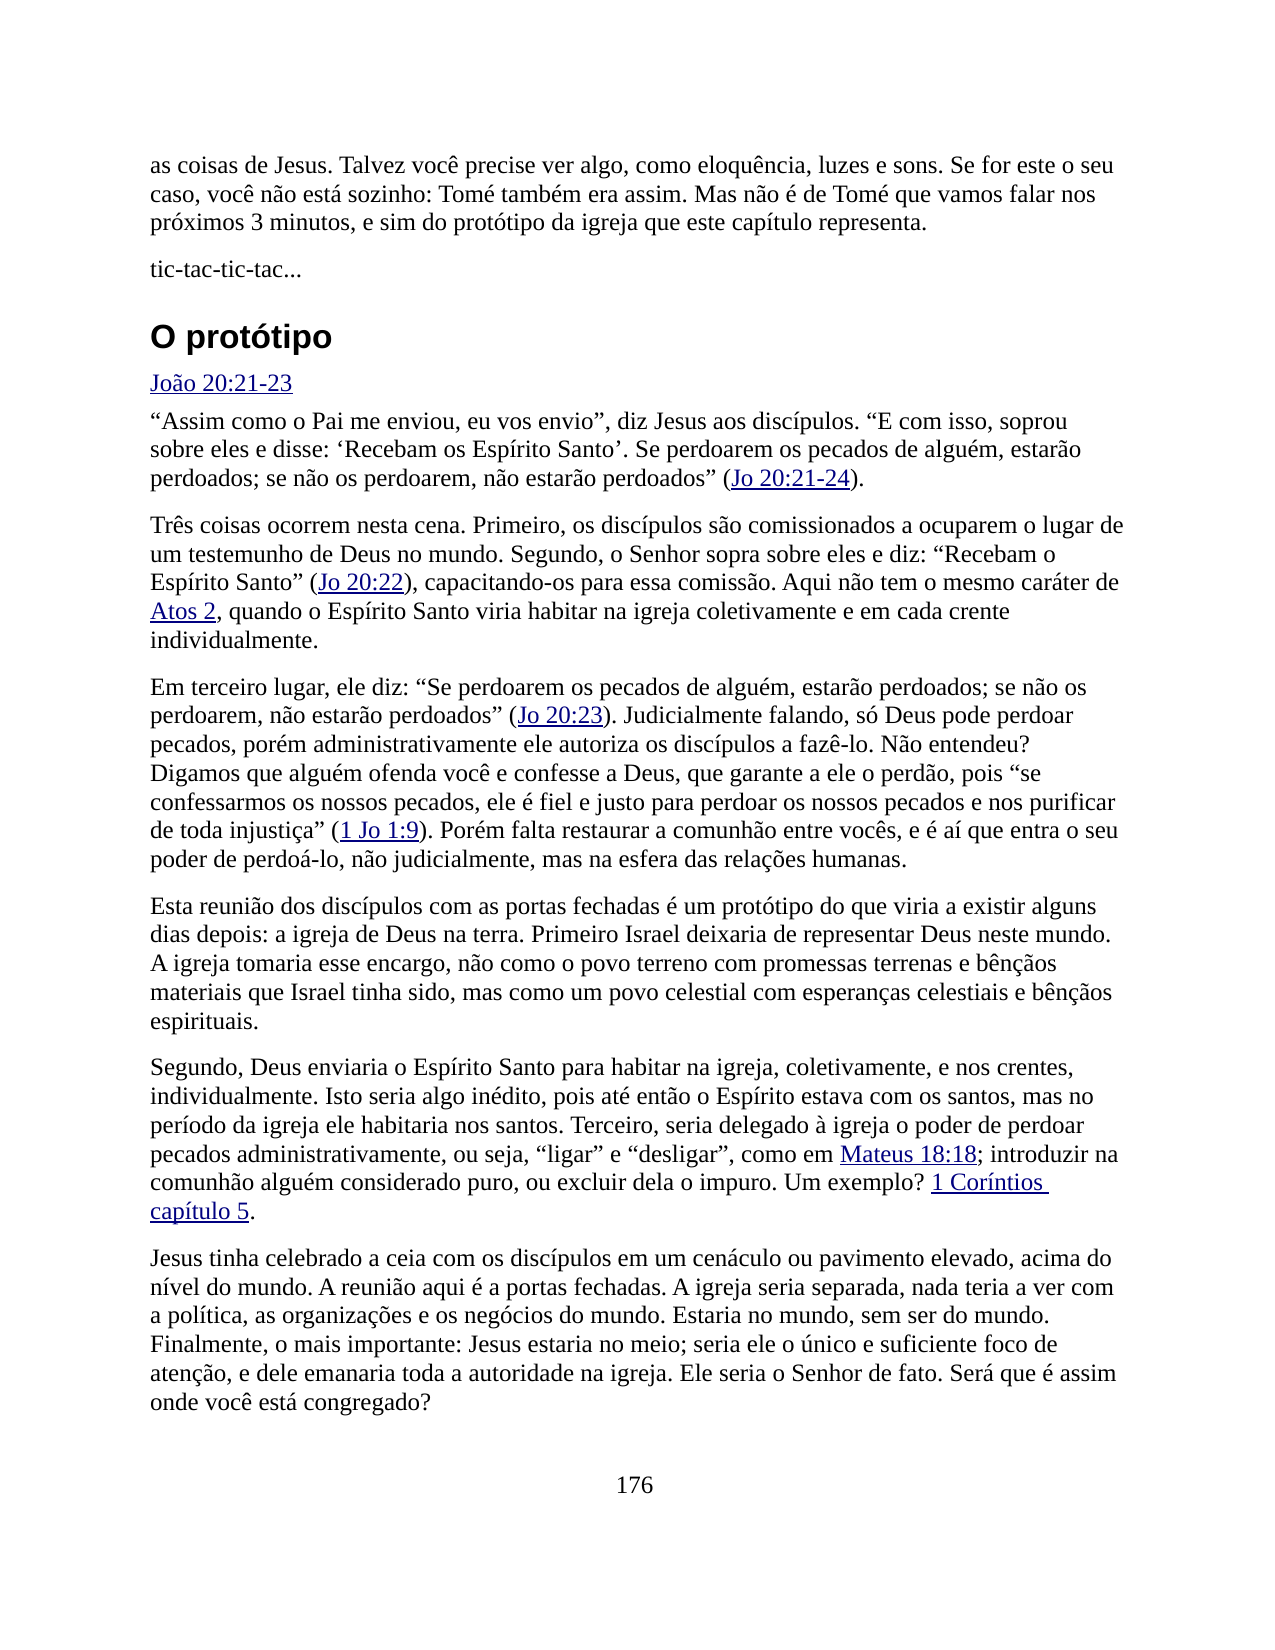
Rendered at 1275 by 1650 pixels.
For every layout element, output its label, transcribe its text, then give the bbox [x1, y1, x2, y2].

text Jesus tinha celebrado a ceia com os discípulos em um cenáculo ou pavimento elevado, acima do nível do mundo. A reunião aqui é a portas fechadas. A igreja seria separada, nada teria a ver com a política, as organizações e os negócios do mundo. Estaria no mundo, sem ser do mundo. Finalmente, o mais importante: Jesus estaria no meio; seria ele o único e suficiente foco de atenção, e dele emanaria toda a autoridade na igreja. Ele seria o Senhor de fato. Será que é assim onde você está congregado? [150, 1243, 1125, 1415]
subtitle O protótipo [150, 317, 1125, 356]
text Segundo, Deus enviaria o Espírito Santo para habitar na igreja, coletivamente, e nos crentes, individualmente. Isto seria algo inédito, pois até então o Espírito estava com os santos, mas no período da igreja ele habitaria nos santos. Terceiro, seria delegado à igreja o poder de perdoar pecados administrativamente, ou seja, “ligar” e “desligar”, como em Mateus 18:18; introduzir na comunhão alguém considerado puro, ou excluir dela o impuro. Um exemplo? 1 Coríntios capítulo 5. [150, 1052, 1125, 1225]
text tic-tac-tic-tac... [150, 254, 1125, 283]
text João 20:21-23 [150, 368, 1125, 397]
text Três coisas ocorrem nesta cena. Primeiro, os discípulos são comissionados a ocuparem o lugar de um testemunho de Deus no mundo. Segundo, o Senhor sopra sobre eles e diz: “Recebam o Espírito Santo” (Jo 20:22), capacitando-os para essa comissão. Aqui não tem o mesmo caráter de Atos 2, quando o Espírito Santo viria habitar na igreja coletivamente e em cada crente individualmente. [150, 510, 1125, 654]
text “Assim como o Pai me enviou, eu vos envio”, diz Jesus aos discípulos. “E com isso, soprou sobre eles e disse: ‘Recebam os Espírito Santo’. Se perdoarem os pecados de alguém, estarão perdoados; se não os perdoarem, não estarão perdoados” (Jo 20:21-24). [150, 406, 1125, 492]
text Esta reunião dos discípulos com as portas fechadas é um protótipo do que viria a existir alguns dias depois: a igreja de Deus na terra. Primeiro Israel deixaria de representar Deus neste mundo. A igreja tomaria esse encargo, não como o povo terreno com promessas terrenas e bênçãos materiais que Israel tinha sido, mas como um povo celestial com esperanças celestiais e bênçãos espirituais. [150, 891, 1125, 1034]
text Em terceiro lugar, ele diz: “Se perdoarem os pecados de alguém, estarão perdoados; se não os perdoarem, não estarão perdoados” (Jo 20:23). Judicialmente falando, só Deus pode perdoar pecados, porém administrativamente ele autoriza os discípulos a fazê-lo. Não entendeu? Digamos que alguém ofenda você e confesse a Deus, que garante a ele o perdão, pois “se confessarmos os nossos pecados, ele é fiel e justo para perdoar os nossos pecados e nos purificar de toda injustiça” (1 Jo 1:9). Porém falta restaurar a comunhão entre vocês, e é aí que entra o seu poder de perdoá-lo, não judicialmente, mas na esfera das relações humanas. [150, 672, 1125, 873]
text as coisas de Jesus. Talvez você precise ver algo, como eloquência, luzes e sons. Se for este o seu caso, você não está sozinho: Tomé também era assim. Mas não é de Tomé que vamos falar nos próximos 3 minutos, e sim do protótipo da igreja que este capítulo representa. [150, 150, 1125, 236]
